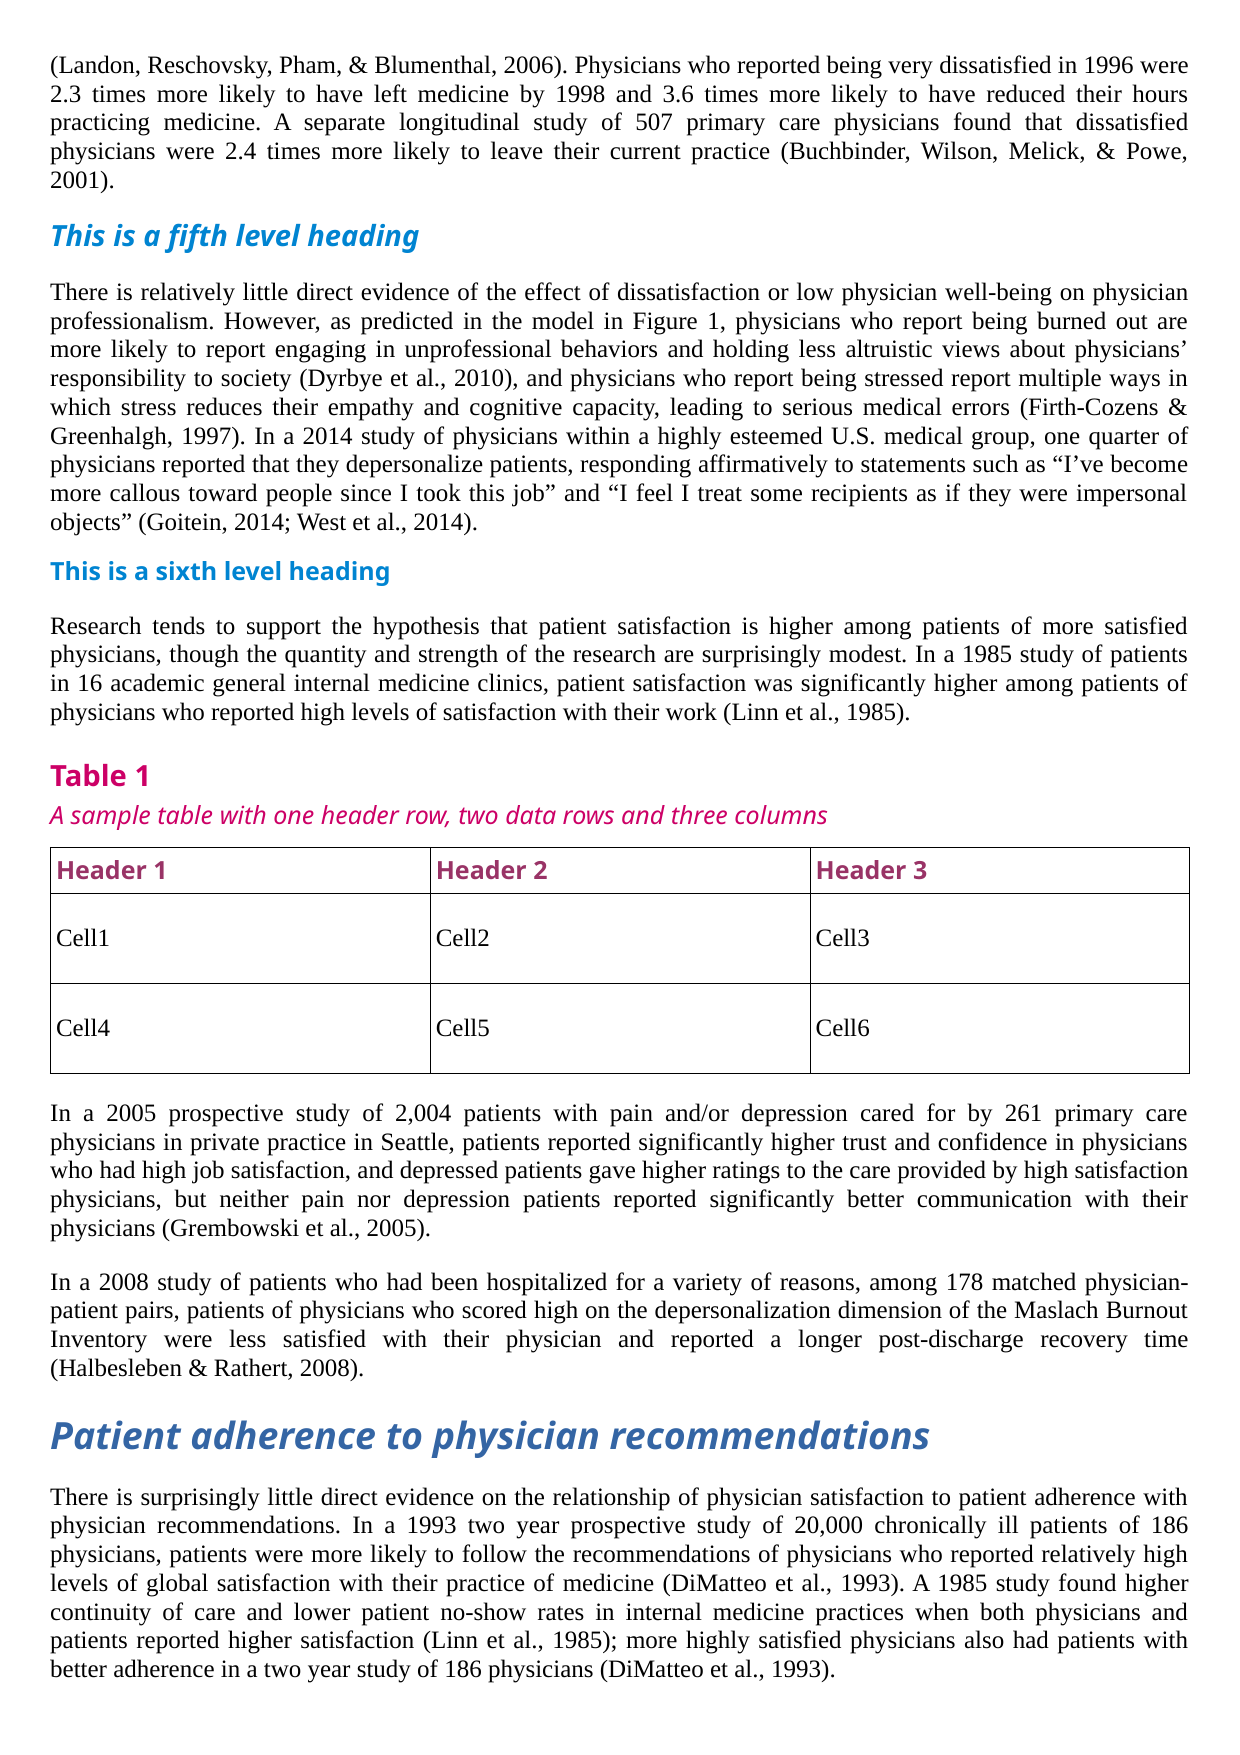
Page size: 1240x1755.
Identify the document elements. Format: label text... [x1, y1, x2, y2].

table_cell Cell1 [51, 894, 430, 983]
text Table 1 [50, 755, 1189, 795]
table_cell Cell2 [431, 894, 810, 983]
text There is relatively little direct evidence of the effect of dissatisfaction or low physician well-being on physician professionalism. However, as predicted in the model in Figure 1, physicians who report being burned out are more likely to report engaging in unprofessional behaviors and holding less altruistic views about physicians’ responsibility to society (Dyrbye et al., 2010), and physicians who report being stressed report multiple ways in which stress reduces their empathy and cognitive capacity, leading to serious medical errors (Firth-Cozens & Greenhalgh, 1997). In a 2014 study of physicians within a highly esteemed U.S. medical group, one quarter of physicians reported that they depersonalize patients, responding affirmatively to statements such as “I’ve become more callous toward people since I took this job” and “I feel I treat some recipients as if they were impersonal objects” (Goitein, 2014; West et al., 2014). [50, 277, 1189, 536]
table_header Header 1 [51, 848, 430, 892]
text There is surprisingly little direct evidence on the relationship of physician satisfaction to patient adherence with physician recommendations. In a 1993 two year prospective study of 20,000 chronically ill patients of 186 physicians, patients were more likely to follow the recommendations of physicians who reported relatively high levels of global satisfaction with their practice of medicine (DiMatteo et al., 1993). A 1985 study found higher continuity of care and lower patient no-show rates in internal medicine practices when both physicians and patients reported higher satisfaction (Linn et al., 1985); more highly satisfied physicians also had patients with better adherence in a two year study of 186 physicians (DiMatteo et al., 1993). [50, 1482, 1189, 1683]
text (Landon, Reschovsky, Pham, & Blumenthal, 2006). Physicians who reported being very dissatisfied in 1996 were 2.3 times more likely to have left medicine by 1998 and 3.6 times more likely to have reduced their hours practicing medicine. A separate longitudinal study of 507 primary care physicians found that dissatisfied physicians were 2.4 times more likely to leave their current practice (Buchbinder, Wilson, Melick, & Powe, 2001). [50, 50, 1189, 194]
subtitle This is a fifth level heading [50, 223, 1189, 252]
subtitle Patient adherence to physician recommendations [50, 1419, 1189, 1457]
table_header Header 3 [811, 848, 1189, 892]
table_header Header 2 [431, 848, 810, 892]
text Research tends to support the hypothesis that patient satisfaction is higher among patients of more satisfied physicians, though the quantity and strength of the research are surprisingly modest. In a 1985 study of patients in 16 academic general internal medicine clinics, patient satisfaction was significantly higher among patients of physicians who reported high levels of satisfaction with their work (Linn et al., 1985). [50, 611, 1189, 726]
table_cell Cell4 [51, 984, 430, 1073]
table_cell Cell3 [811, 894, 1189, 983]
subtitle This is a sixth level heading [50, 561, 1189, 586]
table_cell Cell5 [431, 984, 810, 1073]
text In a 2005 prospective study of 2,004 patients with pain and/or depression cared for by 261 primary care physicians in private practice in Seattle, patients reported significantly higher trust and confidence in physicians who had high job satisfaction, and depressed patients gave higher ratings to the care provided by high satisfaction physicians, but neither pain nor depression patients reported significantly better communication with their physicians (Grembowski et al., 2005). [50, 1098, 1189, 1242]
text A sample table with one header row, two data rows and three columns [50, 795, 1189, 832]
text In a 2008 study of patients who had been hospitalized for a variety of reasons, among 178 matched physician-patient pairs, patients of physicians who scored high on the depersonalization dimension of the Maslach Burnout Inventory were less satisfied with their physician and reported a longer post-discharge recovery time (Halbesleben & Rathert, 2008). [50, 1267, 1189, 1382]
table_cell Cell6 [811, 984, 1189, 1073]
